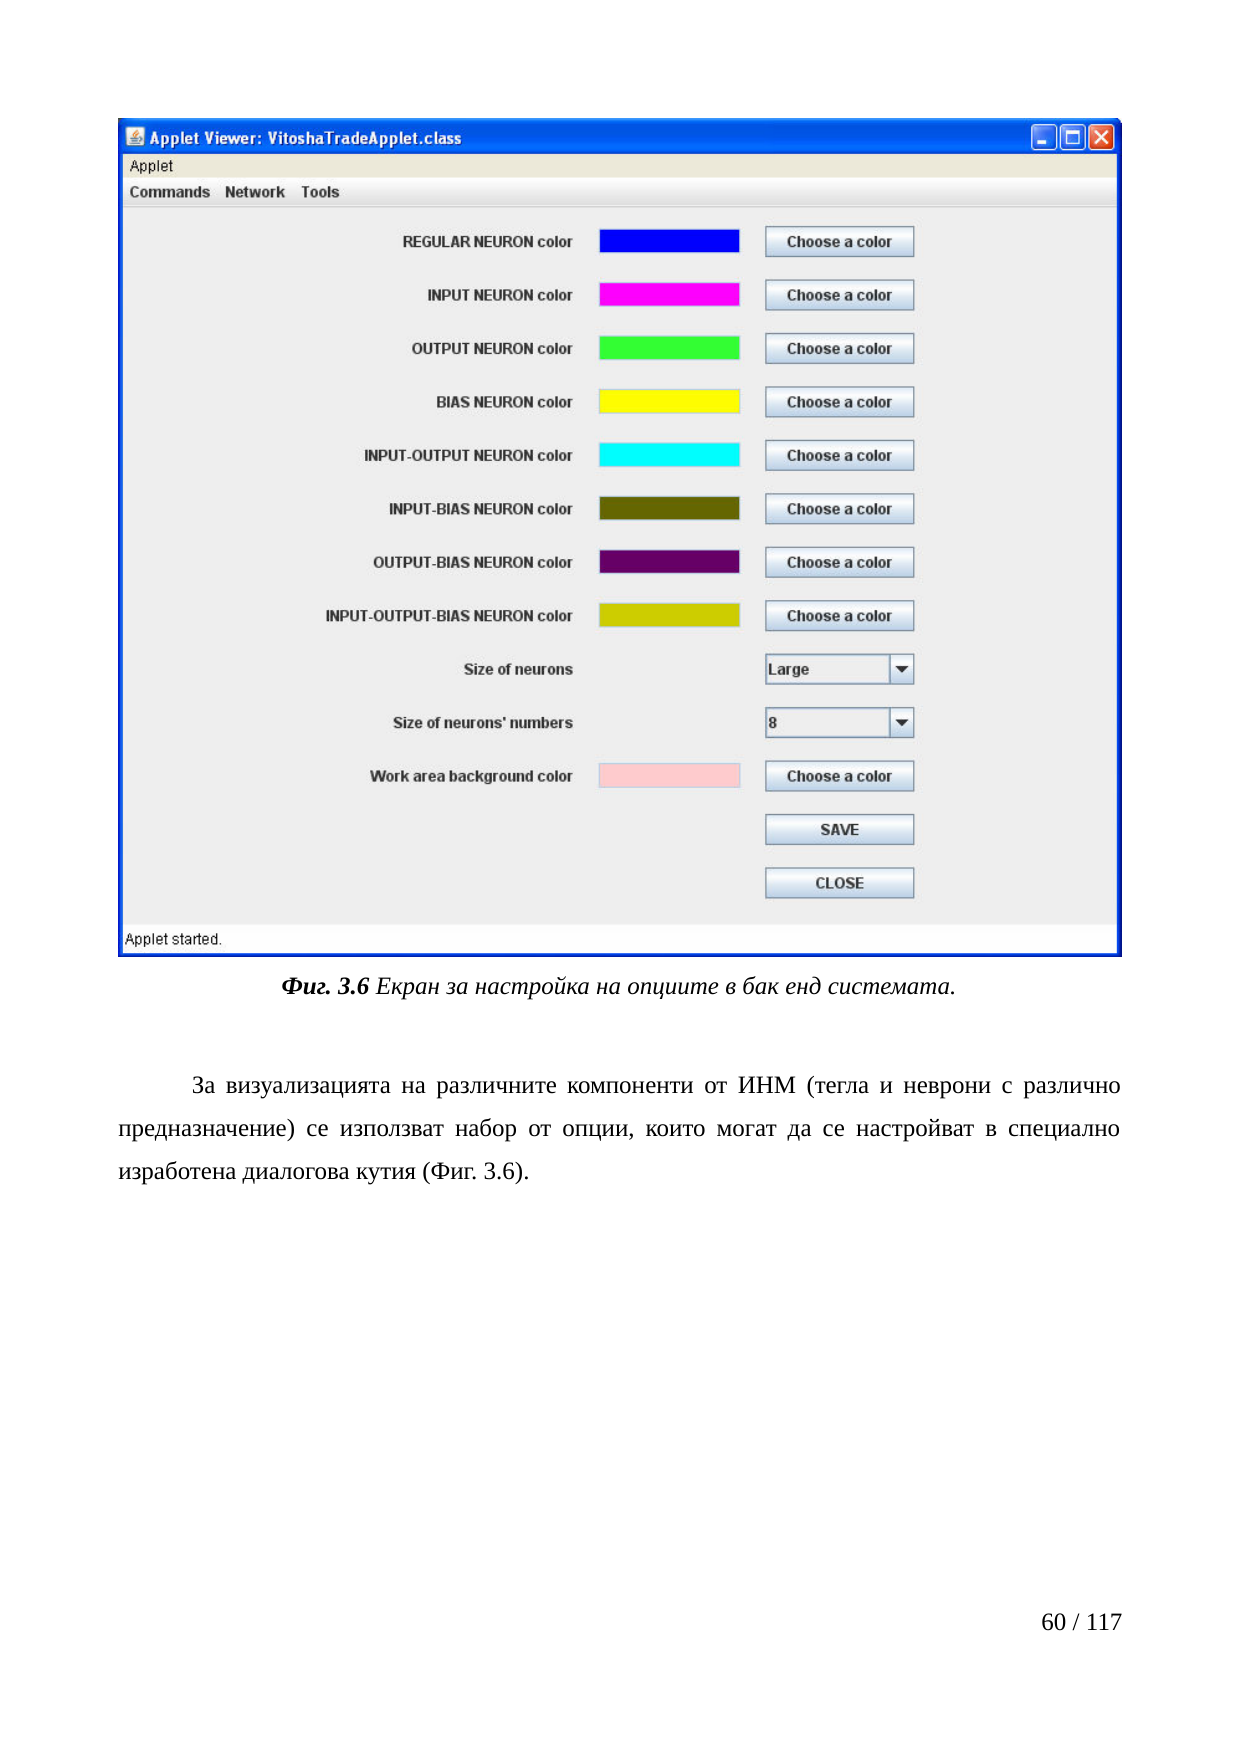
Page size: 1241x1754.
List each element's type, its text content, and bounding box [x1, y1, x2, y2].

picture [118, 118, 1122, 957]
text Фиг. 3.6 Екран за настройка на опциите в бак енд системата. [118, 957, 1122, 1000]
text За визуализацията на различните компоненти от ИНМ (тегла и неврони с различно предназначение) се използват набор от опции, които могат да се настройват в специално изработена диалогова кутия (Фиг. 3.6). [118, 1070, 1122, 1185]
